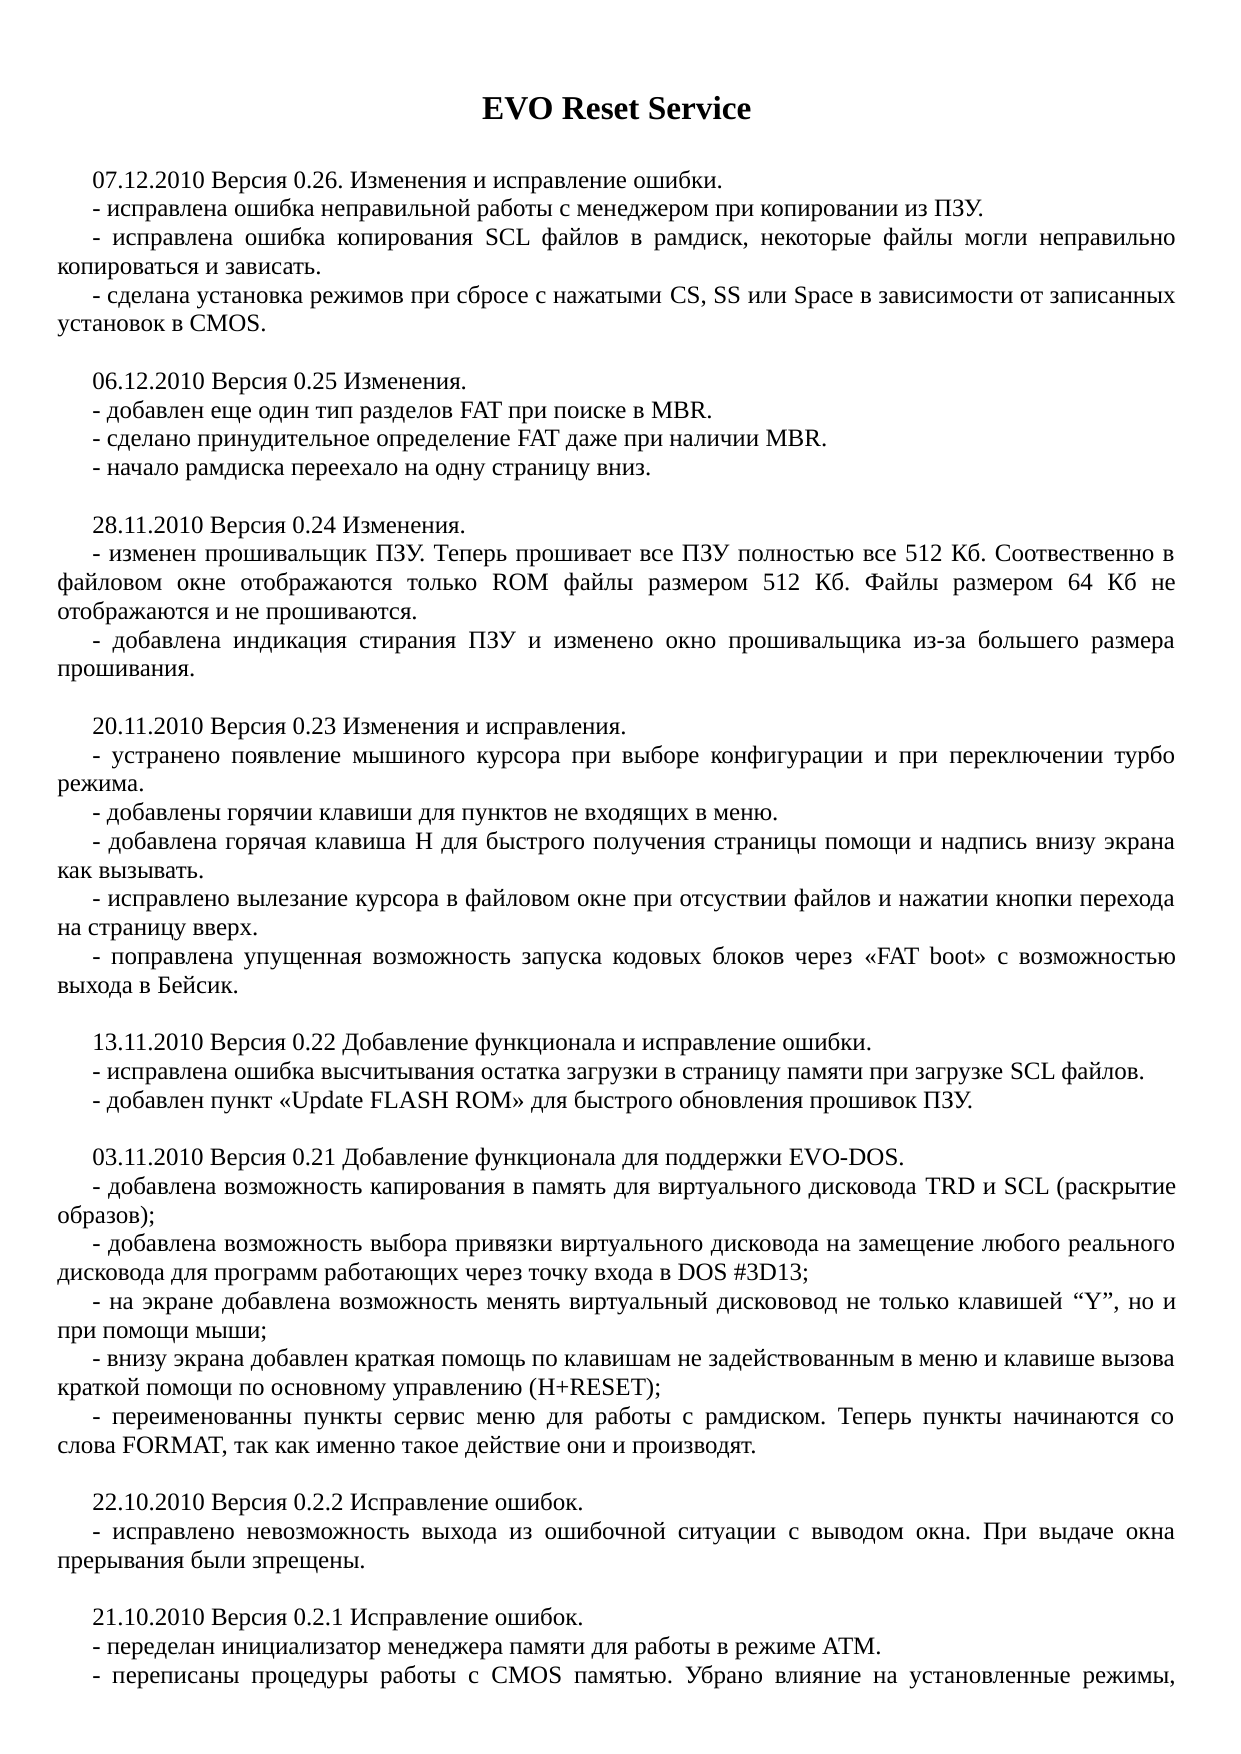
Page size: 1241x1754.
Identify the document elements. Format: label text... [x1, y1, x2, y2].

text - сделано принудительное определение FAT даже при наличии MBR. [57, 423, 1176, 452]
text - на экране добавлена возможность менять виртуальный дискововод не только клавишей “Y”, но и при помощи мыши; [57, 1286, 1176, 1343]
text - исправлена ошибка неправильной работы с менеджером при копировании из ПЗУ. [57, 193, 1176, 222]
text 28.11.2010 Версия 0.24 Изменения. [57, 510, 1176, 538]
text - исправлено вылезание курсора в файловом окне при отсуствии файлов и нажатии кнопки перехода на страницу вверх. [57, 883, 1176, 941]
text - начало рамдиска переехало на одну страницу вниз. [57, 452, 1176, 481]
text - устранено появление мышиного курсора при выборе конфигурации и при переключении турбо режима. [57, 740, 1176, 797]
text - переименованны пункты сервис меню для работы с рамдиском. Теперь пункты начинаются со слова FORMAT, так как именно такое действие они и производят. [57, 1401, 1176, 1458]
text - добавлена индикация стирания ПЗУ и изменено окно прошивальщика из-за большего размера прошивания. [57, 625, 1176, 682]
text - добавлен пункт «Update FLASH ROM» для быстрого обновления прошивок ПЗУ. [57, 1085, 1176, 1113]
text - добавлены горячии клавиши для пунктов не входящих в меню. [57, 797, 1176, 826]
text - поправлена упущенная возможность запуска кодовых блоков через «FAT boot» с возможностью выхода в Бейсик. [57, 941, 1176, 998]
text - добавлен еще один тип разделов FAT при поиске в MBR. [57, 395, 1176, 423]
text - исправлена ошибка высчитывания остатка загрузки в страницу памяти при загрузке SCL файлов. [57, 1056, 1176, 1085]
text 20.11.2010 Версия 0.23 Изменения и исправления. [57, 711, 1176, 740]
text EVO Reset Service [57, 88, 1176, 126]
text - сделана установка режимов при сбросе с нажатыми CS, SS или Space в зависимости от записанных установок в CMOS. [57, 280, 1176, 337]
text - изменен прошивальщик ПЗУ. Теперь прошивает все ПЗУ полностью все 512 Кб. Соотвественно в файловом окне отображаются только ROM файлы размером 512 Кб. Файлы размером 64 Кб не отображаются и не прошиваются. [57, 538, 1176, 625]
text - исправлено невозможность выхода из ошибочной ситуации с выводом окна. При выдаче окна прерывания были зпрещены. [57, 1516, 1176, 1573]
text 03.11.2010 Версия 0.21 Добавление функционала для поддержки EVO-DOS. [57, 1142, 1176, 1171]
text 21.10.2010 Версия 0.2.1 Исправление ошибок. [57, 1602, 1176, 1631]
text 06.12.2010 Версия 0.25 Изменения. [57, 366, 1176, 395]
text 22.10.2010 Версия 0.2.2 Исправление ошибок. [57, 1487, 1176, 1516]
text - исправлена ошибка копирования SCL файлов в рамдиск, некоторые файлы могли неправильно копироваться и зависать. [57, 222, 1176, 280]
text - внизу экрана добавлен краткая помощь по клавишам не задействованным в меню и клавише вызова краткой помощи по основному управлению (H+RESET); [57, 1343, 1176, 1401]
text - переделан инициализатор менеджера памяти для работы в режиме АТМ. [57, 1631, 1176, 1660]
text - добавлена возможность капирования в память для виртуального дисковода TRD и SCL (раскрытие образов); [57, 1171, 1176, 1228]
text 07.12.2010 Версия 0.26. Изменения и исправление ошибки. [57, 165, 1176, 193]
text - добавлена горячая клавиша H для быстрого получения страницы помощи и надпись внизу экрана как вызывать. [57, 826, 1176, 883]
text - добавлена возможность выбора привязки виртуального дисковода на замещение любого реального дисковода для программ работающих через точку входа в DOS #3D13; [57, 1228, 1176, 1286]
text - переписаны процедуры работы с CMOS памятью. Убрано влияние на установленные режимы, [57, 1660, 1176, 1688]
text 13.11.2010 Версия 0.22 Добавление функционала и исправление ошибки. [57, 1027, 1176, 1056]
